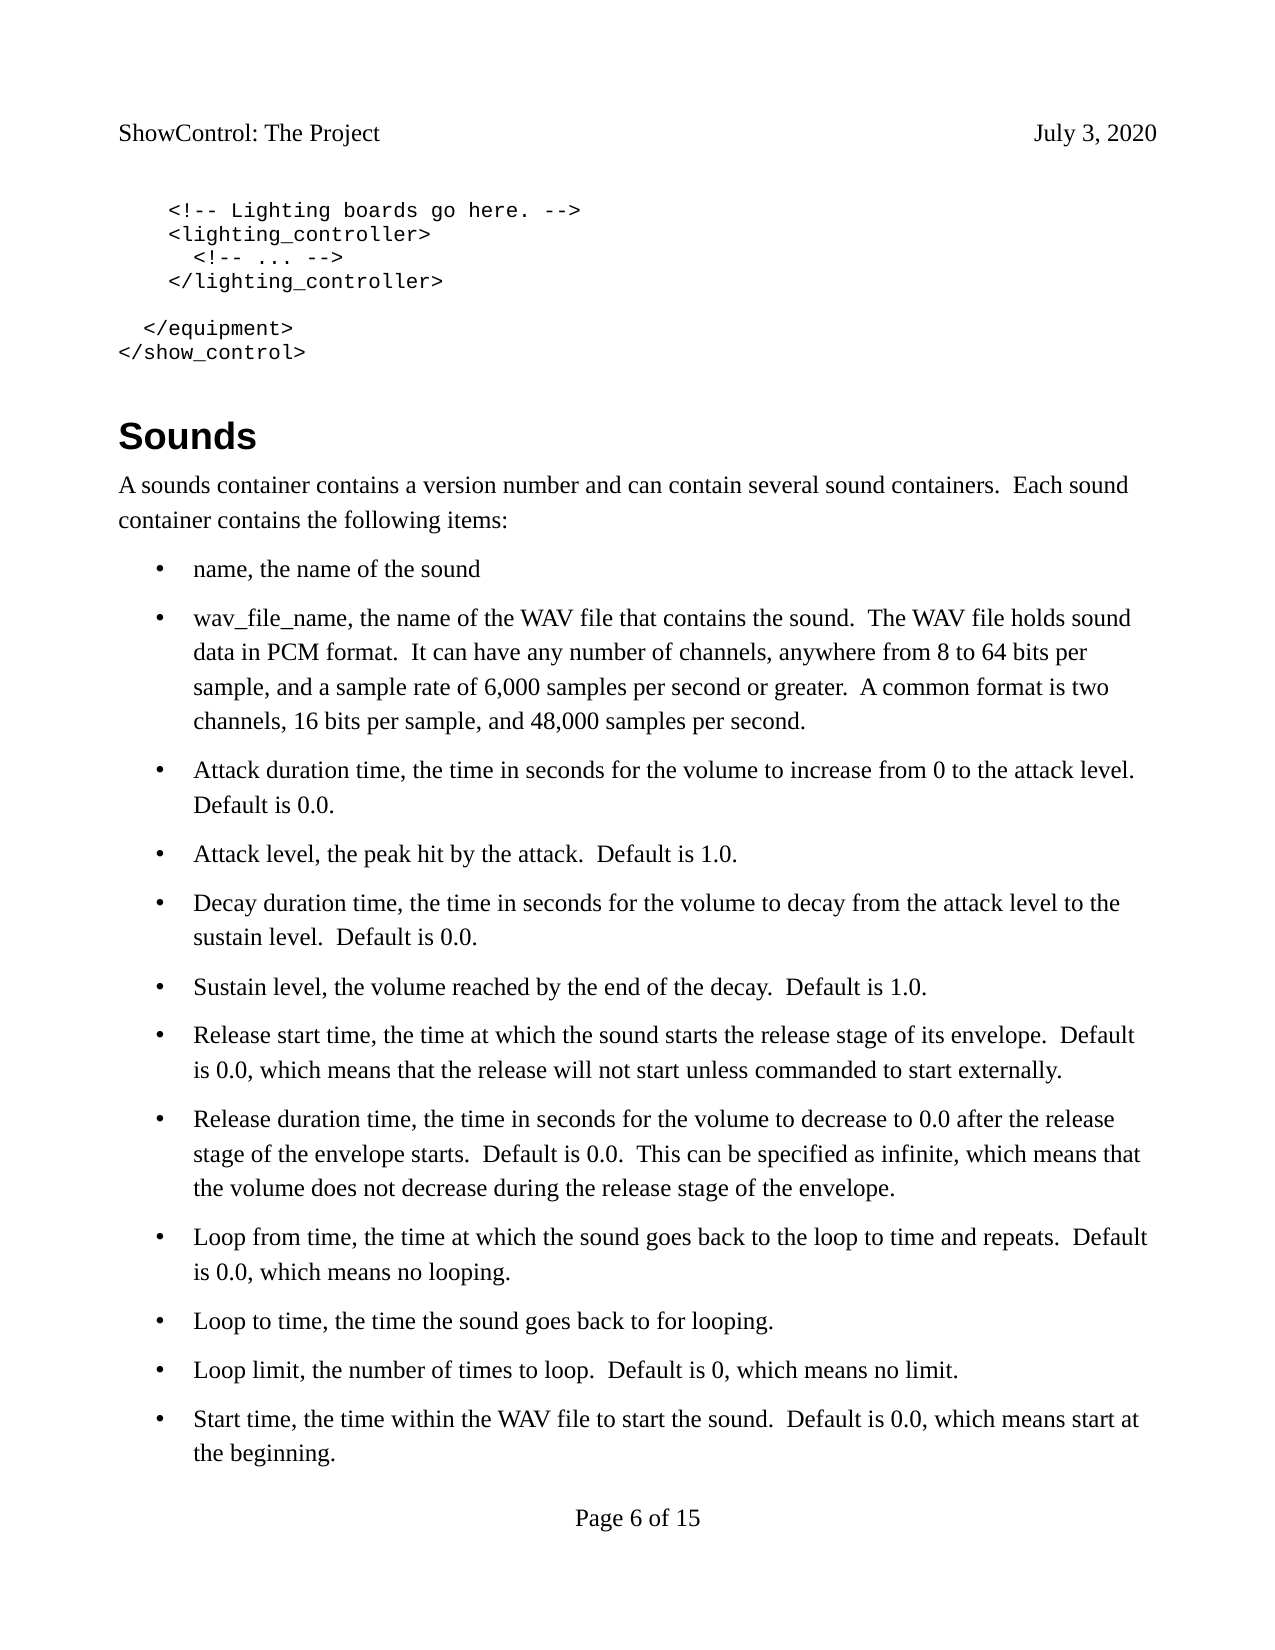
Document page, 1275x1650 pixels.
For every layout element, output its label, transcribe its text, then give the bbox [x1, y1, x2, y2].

text </equipment> [118, 318, 1157, 342]
list Decay duration time, the time in seconds for the volume to decay from the attack level to the sustain level. Default is 0.0. [156, 888, 1157, 951]
list name, the name of the sound [156, 554, 1157, 583]
list Release start time, the time at which the sound starts the release stage of its envelope. Default is 0.0, which means that the release will not start unless commanded to start externally. [156, 1021, 1157, 1084]
text <!-- ... --> [118, 247, 1157, 271]
text A sounds container contains a version number and can contain several sound containers. Each sound container contains the following items: [118, 470, 1157, 533]
list Loop limit, the number of times to loop. Default is 0, which means no limit. [156, 1355, 1157, 1383]
text </lighting_controller> [118, 271, 1157, 294]
text </show_control> [118, 342, 1157, 366]
list Release duration time, the time in seconds for the volume to decrease to 0.0 after the release stage of the envelope starts. Default is 0.0. This can be specified as infinite, which means that the volume does not decrease during the release stage of the envelope. [156, 1104, 1157, 1202]
list wav_file_name, the name of the WAV file that contains the sound. The WAV file holds sound data in PCM format. It can have any number of channels, anywhere from 8 to 64 bits per sample, and a sample rate of 6,000 samples per second or greater. A common format is two channels, 16 bits per sample, and 48,000 samples per second. [156, 603, 1157, 735]
text <!-- Lighting boards go here. --> [118, 200, 1157, 224]
list Start time, the time within the WAV file to start the sound. Default is 0.0, which means start at the beginning. [156, 1404, 1157, 1467]
list Attack level, the peak hit by the attack. Default is 1.0. [156, 839, 1157, 868]
list Loop from time, the time at which the sound goes back to the loop to time and repeats. Default is 0.0, which means no looping. [156, 1222, 1157, 1285]
list Loop to time, the time the sound goes back to for looping. [156, 1306, 1157, 1334]
subtitle Sounds [118, 414, 1157, 458]
list Sustain level, the volume reached by the end of the decay. Default is 1.0. [156, 972, 1157, 1000]
list Attack duration time, the time in seconds for the volume to increase from 0 to the attack level. Default is 0.0. [156, 755, 1157, 819]
text <lighting_controller> [118, 224, 1157, 247]
